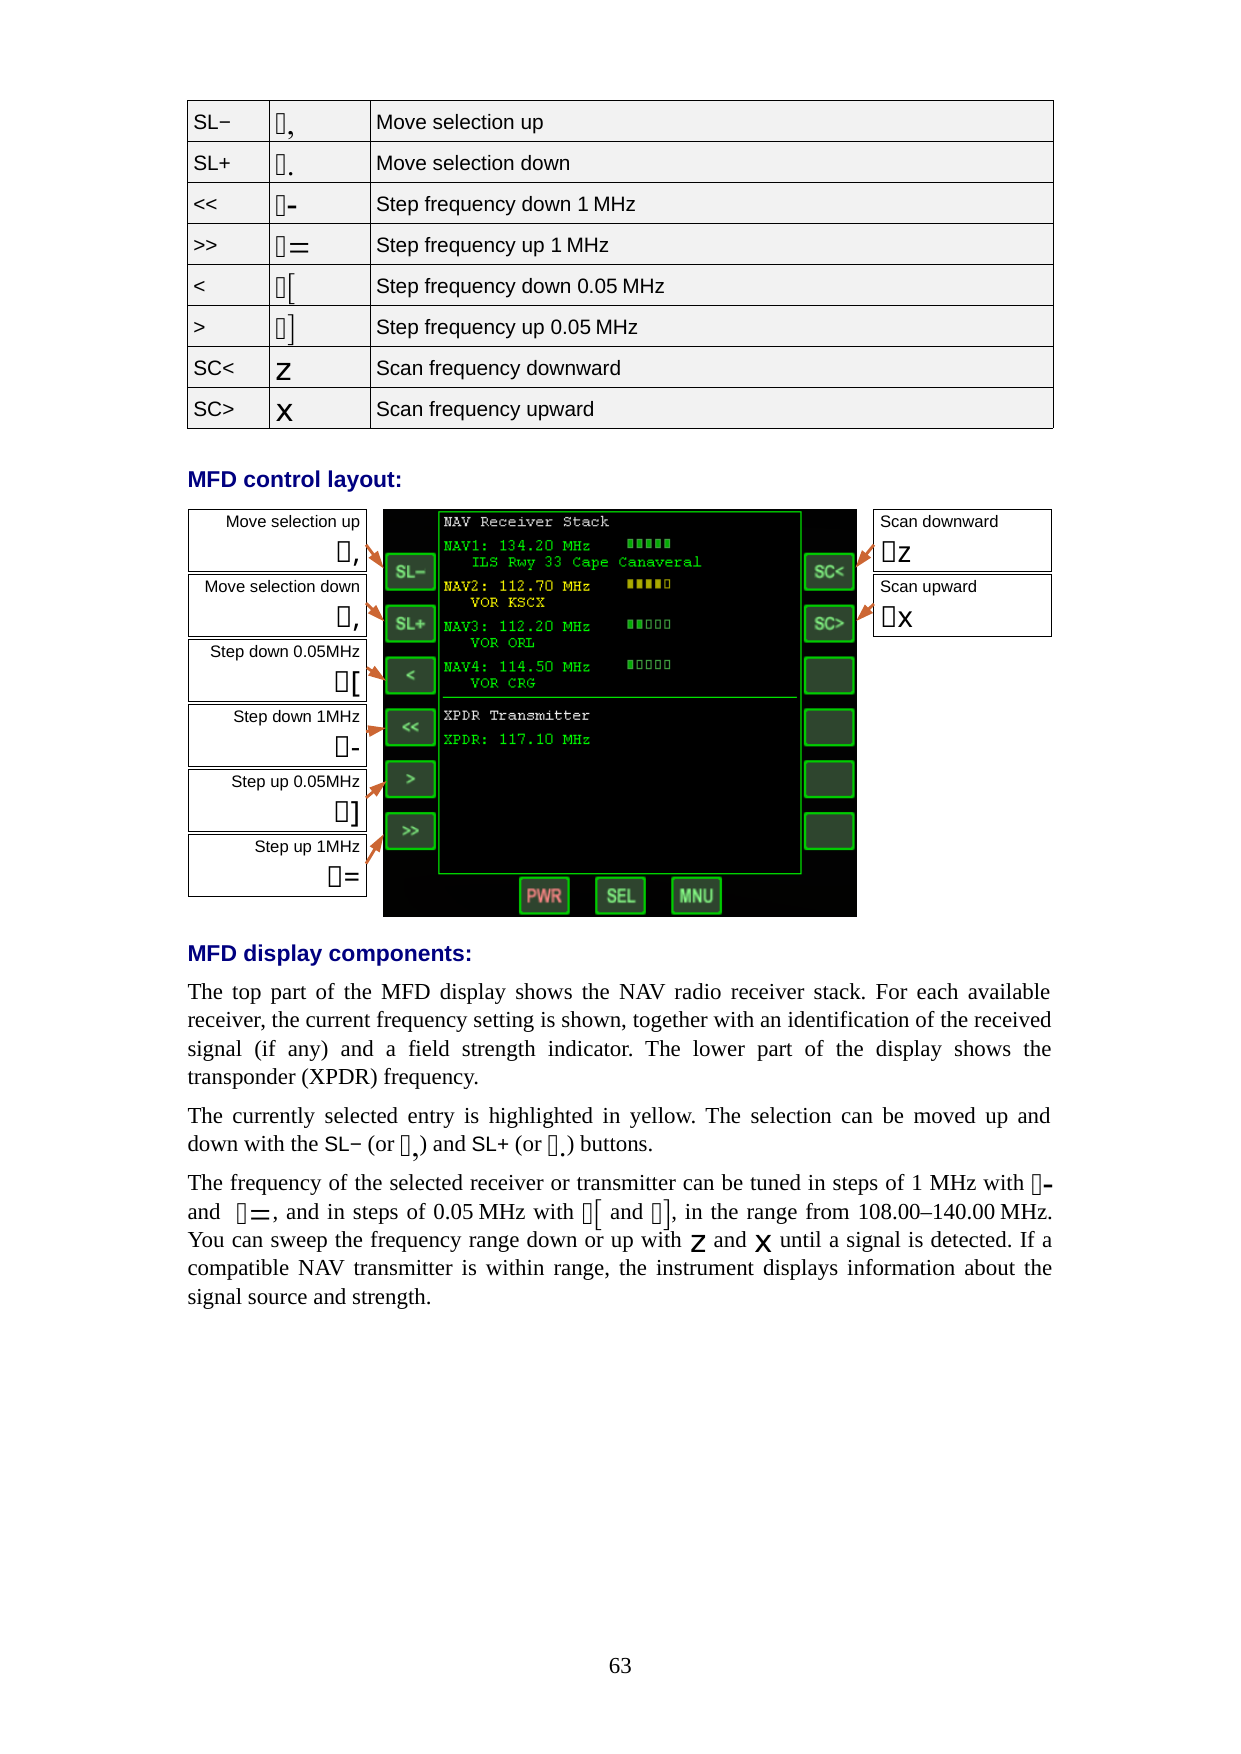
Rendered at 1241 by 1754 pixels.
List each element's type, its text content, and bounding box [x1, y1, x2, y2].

table_cell z [270, 347, 370, 387]
table_cell SC> [188, 388, 269, 428]
table_cell Step frequency up 1 MHz [371, 224, 1053, 264]
table_cell Scan frequency downward [371, 347, 1053, 387]
table_cell - [270, 183, 370, 223]
table_cell = [270, 224, 370, 264]
text The top part of the MFD display shows the NAV radio receiver stack. For each available receiver, the current frequency setting is shown, together with an identification of the received signal (if any) and a field strength indicator. The lower part of the display shows the transponder (XPDR) frequency. [187, 977, 1053, 1090]
table_cell Step frequency up 0.05 MHz [371, 306, 1053, 346]
table_cell [ [270, 265, 370, 305]
text The currently selected entry is highlighted in yellow. The selection can be moved up and down with the SL− (or ,) and SL+ (or .) buttons. [187, 1101, 1053, 1157]
table_cell . [270, 142, 370, 182]
table_cell Move selection up [371, 101, 1053, 141]
table_cell , [270, 101, 370, 141]
table_cell > [188, 306, 269, 346]
table_cell SC< [188, 347, 269, 387]
picture [383, 509, 857, 917]
table_cell < [188, 265, 269, 305]
table_cell Move selection down [371, 142, 1053, 182]
table_cell x [270, 388, 370, 428]
table_cell << [188, 183, 269, 223]
table_cell Step frequency down 1 MHz [371, 183, 1053, 223]
table_cell SL+ [188, 142, 269, 182]
table_cell >> [188, 224, 269, 264]
subtitle MFD display components: [187, 512, 1053, 966]
table_cell Step frequency down 0.05 MHz [371, 265, 1053, 305]
subtitle MFD control layout: [187, 466, 1053, 493]
table_cell SL− [188, 101, 269, 141]
text The frequency of the selected receiver or transmitter can be tuned in steps of 1 MHz with - and =, and in steps of 0.05 MHz with [ and ], in the range from 108.00–140.00 MHz. You can sweep the frequency range down or up with z and x until a signal is detected. If a compatible NAV transmitter is within range, the instrument displays information about the signal source and strength. [187, 1168, 1053, 1310]
table_cell ] [270, 306, 370, 346]
table_cell Scan frequency upward [371, 388, 1053, 428]
